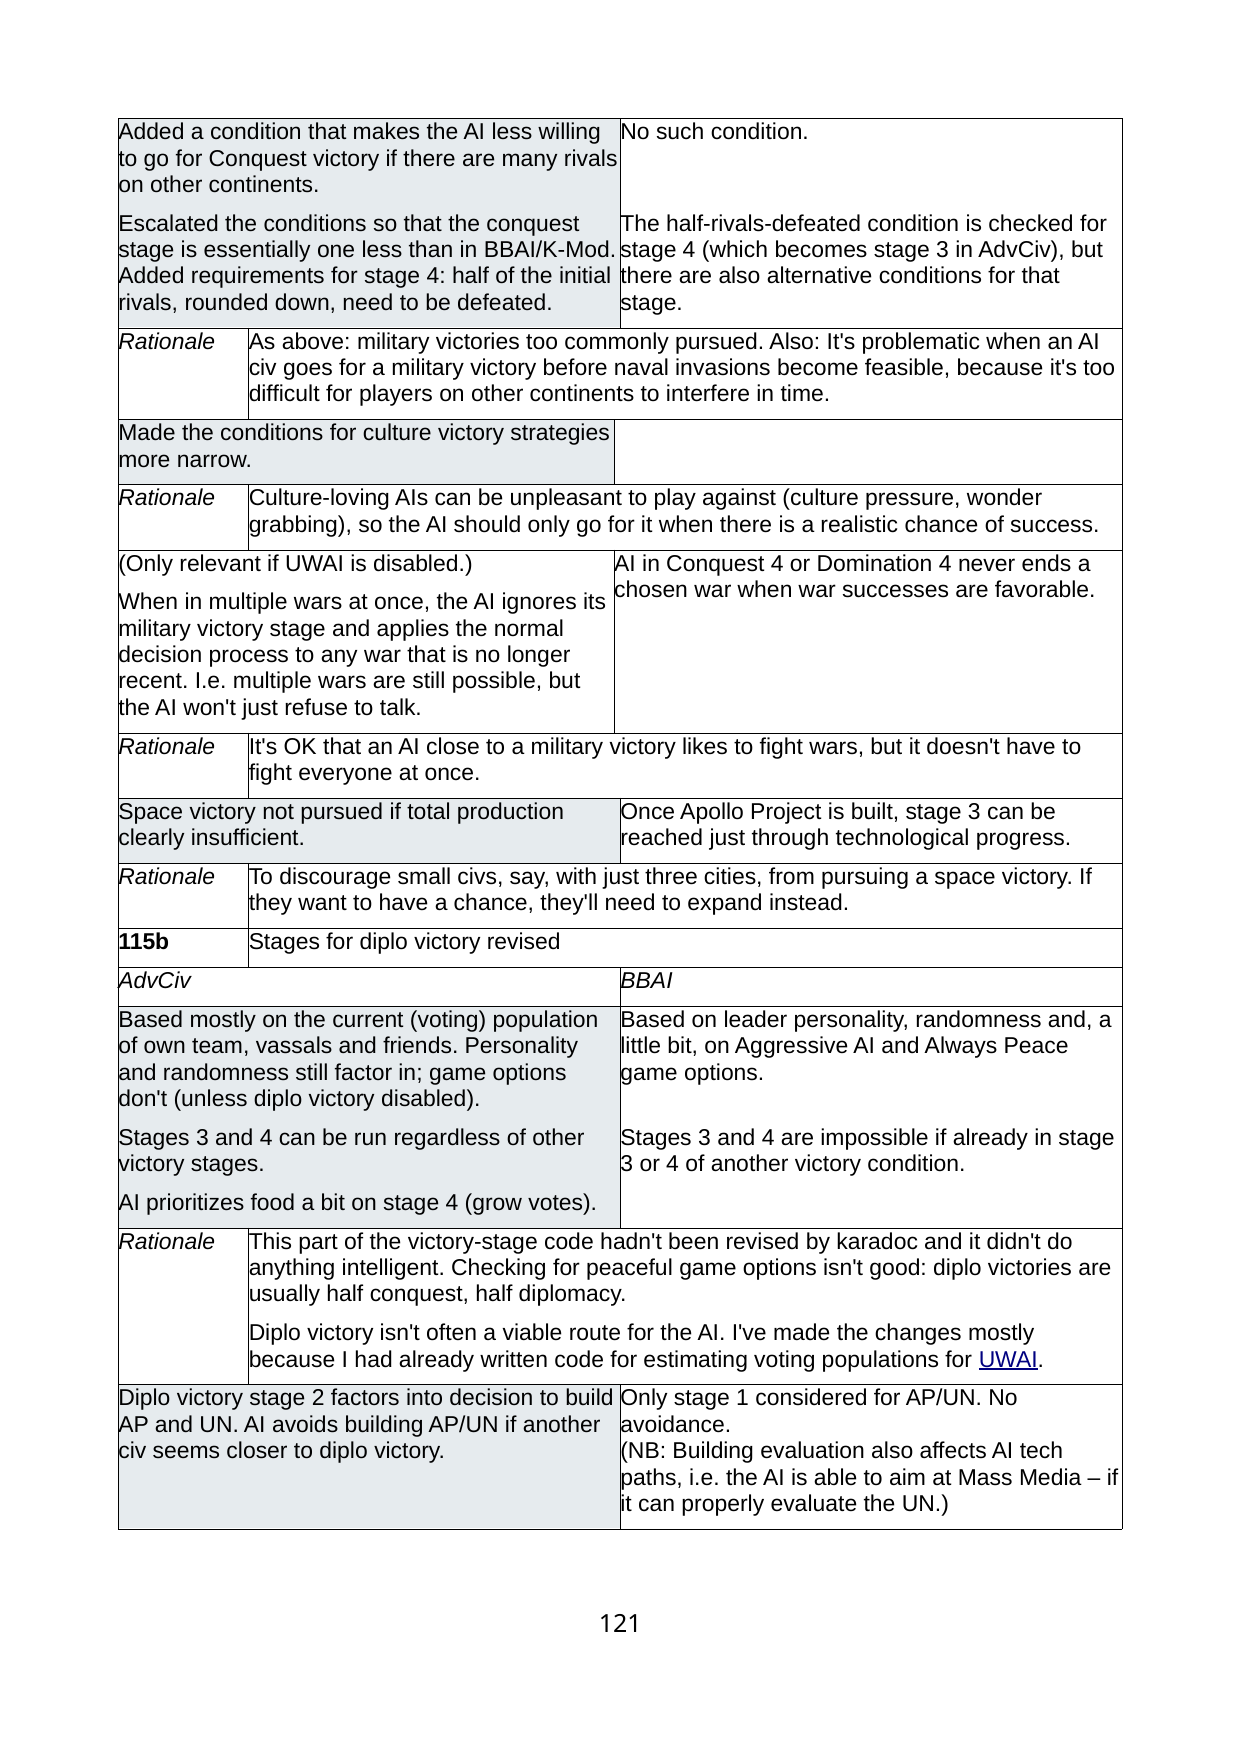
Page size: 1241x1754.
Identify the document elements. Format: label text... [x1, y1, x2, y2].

table_cell Rationale [119, 1229, 248, 1384]
table_cell AdvCiv [119, 968, 620, 1006]
table_cell As above: military victories too commonly pursued. Also: It's problematic when an AI civ goes for a military victory before naval invasions become feasible, because it's too difficult for players on other continents to interfere in time. [249, 329, 1122, 419]
table_cell [615, 420, 1122, 484]
table_cell Diplo victory stage 2 factors into decision to build AP and UN. AI avoids building AP/UN if another civ seems closer to diplo victory. [119, 1385, 620, 1528]
table_cell To discourage small civs, say, with just three cities, from pursuing a space victory. If they want to have a chance, they'll need to expand instead. [249, 864, 1122, 928]
table_cell Rationale [119, 329, 248, 419]
table_cell (Only relevant if UWAI is disabled.) When in multiple wars at once, the AI ignores its military victory stage and applies the normal decision process to any war that is no longer recent. I.e. multiple wars are still possible, but the AI won't just refuse to talk. [119, 551, 614, 732]
table_cell 115b [119, 929, 248, 967]
table_cell It's OK that an AI close to a military victory likes to fight wars, but it doesn't have to fight everyone at once. [249, 734, 1122, 798]
table_cell Space victory not pursued if total production clearly insufficient. [119, 799, 620, 863]
table_cell Culture-loving AIs can be unpleasant to play against (culture pressure, wonder grabbing), so the AI should only go for it when there is a realistic chance of success. [249, 485, 1122, 549]
table_cell No such condition. The half-rivals-defeated condition is checked for stage 4 (which becomes stage 3 in AdvCiv), but there are also alternative conditions for that stage. [621, 119, 1122, 327]
table_cell AI in Conquest 4 or Domination 4 never ends a chosen war when war successes are favorable. [615, 551, 1122, 732]
table_cell This part of the victory-stage code hadn't been revised by karadoc and it didn't do anything intelligent. Checking for peaceful game options isn't good: diplo victories are usually half conquest, half diplomacy. Diplo victory isn't often a viable route for the AI. I've made the changes mostly because I had already written code for estimating voting populations for UWAI. [249, 1229, 1122, 1384]
table_cell Added a condition that makes the AI less willing to go for Conquest victory if there are many rivals on other continents. Escalated the conditions so that the conquest stage is essentially one less than in BBAI/K-Mod. Added requirements for stage 4: half of the initial rivals, rounded down, need to be defeated. [119, 119, 620, 327]
table_cell Rationale [119, 734, 248, 798]
table_cell Made the conditions for culture victory strategies more narrow. [119, 420, 614, 484]
table_cell BBAI [621, 968, 1122, 1006]
table_cell Stages for diplo victory revised [249, 929, 1122, 967]
table_cell Based mostly on the current (voting) population of own team, vassals and friends. Personality and randomness still factor in; game options don't (unless diplo victory disabled). Stages 3 and 4 can be run regardless of other victory stages. AI prioritizes food a bit on stage 4 (grow votes). [119, 1007, 620, 1228]
table_cell Rationale [119, 864, 248, 928]
table_cell Based on leader personality, randomness and, a little bit, on Aggressive AI and Always Peace game options. Stages 3 and 4 are impossible if already in stage 3 or 4 of another victory condition. [621, 1007, 1122, 1228]
table_cell Once Apollo Project is built, stage 3 can be reached just through technological progress. [621, 799, 1122, 863]
table_cell Only stage 1 considered for AP/UN. No avoidance. (NB: Building evaluation also affects AI tech paths, i.e. the AI is able to aim at Mass Media – if it can properly evaluate the UN.) [621, 1385, 1122, 1528]
table_cell Rationale [119, 485, 248, 549]
